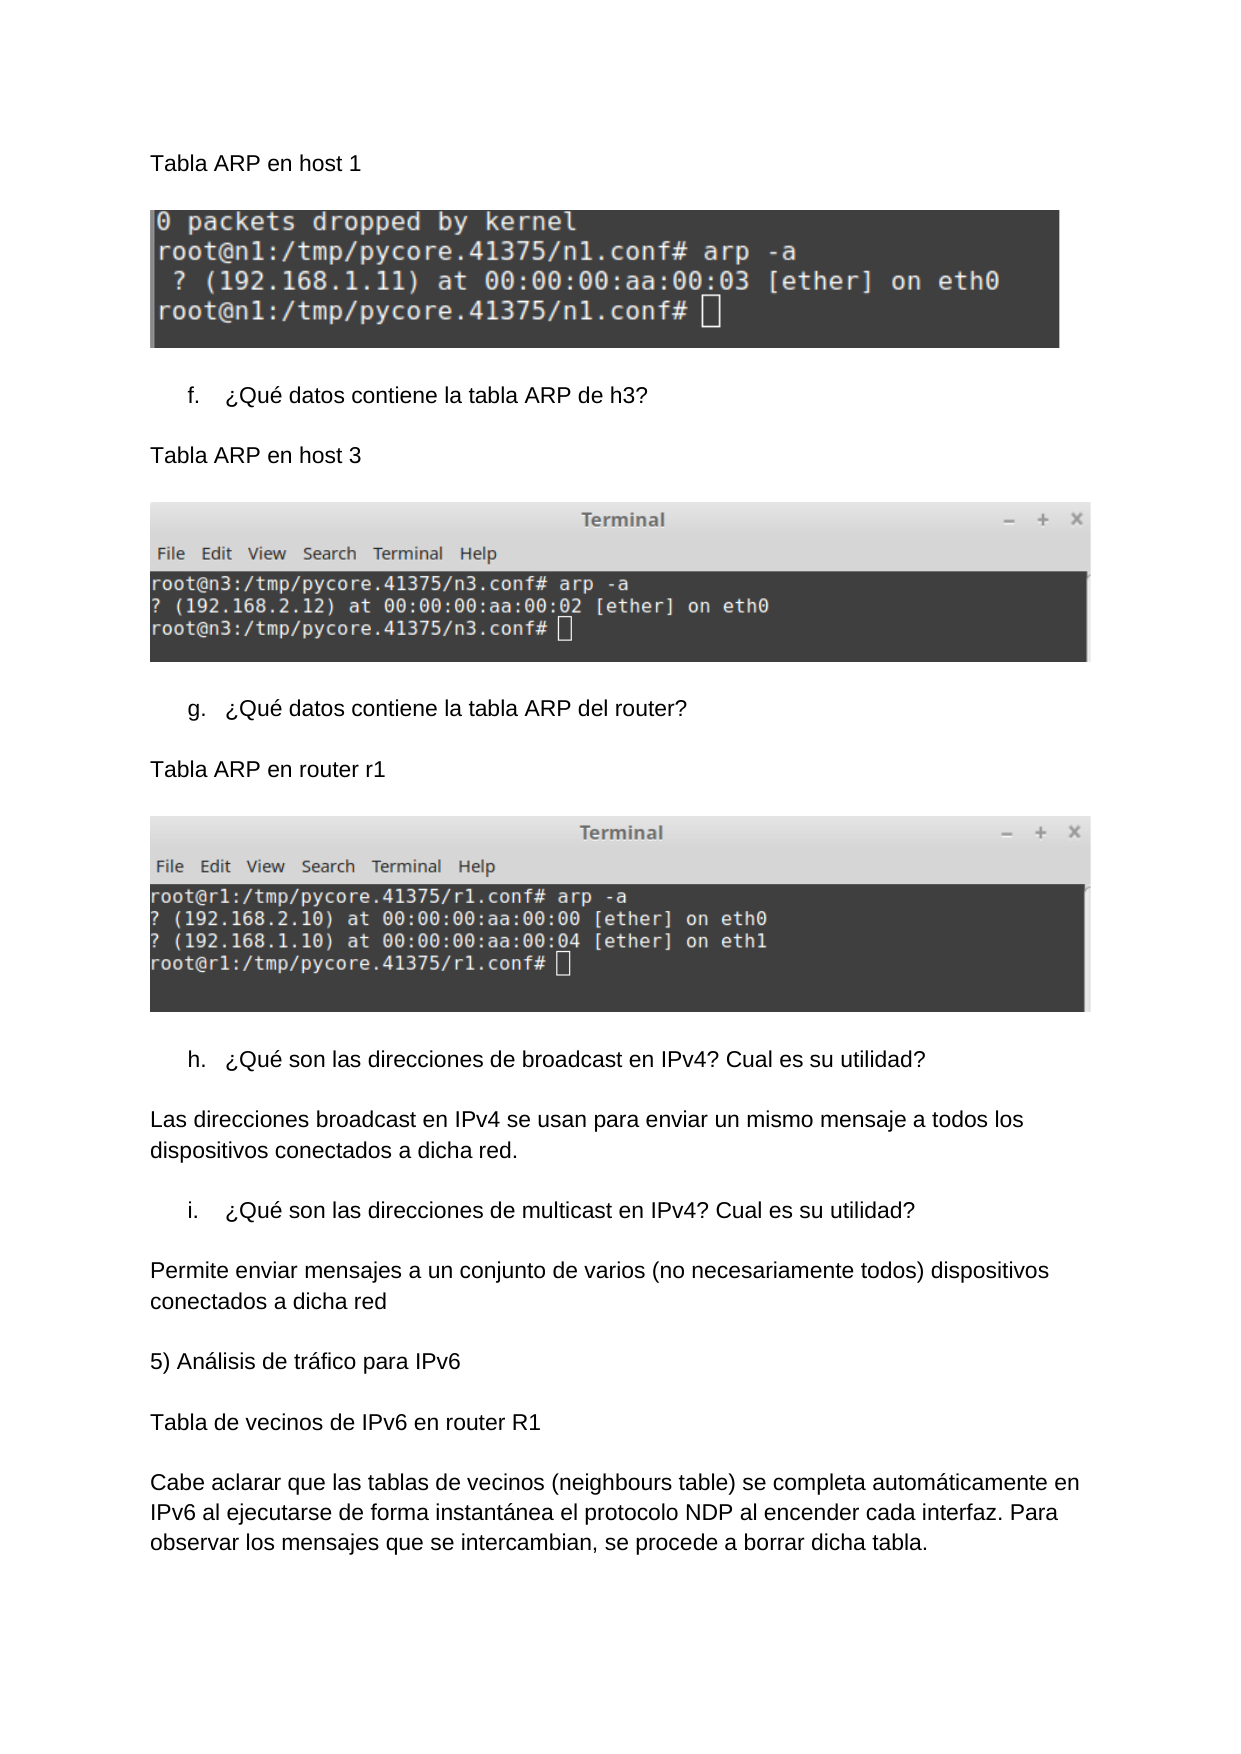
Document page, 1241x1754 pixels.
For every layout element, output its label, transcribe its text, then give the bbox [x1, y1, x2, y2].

list ¿Qué son las direcciones de multicast en IPv4? Cual es su utilidad? [187, 1197, 1090, 1223]
text Tabla ARP en host 1 [150, 150, 1090, 176]
text Cabe aclarar que las tablas de vecinos (neighbours table) se completa automáticamente en IPv6 al ejecutarse de forma instantánea el protocolo NDP al encender cada interfaz. Para observar los mensajes que se intercambian, se procede a borrar dicha tabla. [150, 1469, 1090, 1556]
text Tabla ARP en router r1 [150, 756, 1090, 782]
text 5) Análisis de tráfico para IPv6 [150, 1348, 1090, 1374]
list ¿Qué son las direcciones de broadcast en IPv4? Cual es su utilidad? [187, 1046, 1090, 1072]
text Tabla de vecinos de IPv6 en router R1 [150, 1408, 1090, 1435]
text Tabla ARP en host 3 [150, 442, 1090, 469]
text Permite enviar mensajes a un conjunto de varios (no necesariamente todos) dispositivos conectados a dicha red [150, 1257, 1090, 1314]
text Las direcciones broadcast en IPv4 se usan para enviar un mismo mensaje a todos los dispositivos conectados a dicha red. [150, 1106, 1090, 1163]
picture [150, 502, 1091, 662]
list ¿Qué datos contiene la tabla ARP de h3? [187, 382, 1090, 408]
list ¿Qué datos contiene la tabla ARP del router? [187, 695, 1090, 722]
picture [150, 210, 1060, 348]
picture [150, 816, 1091, 1012]
